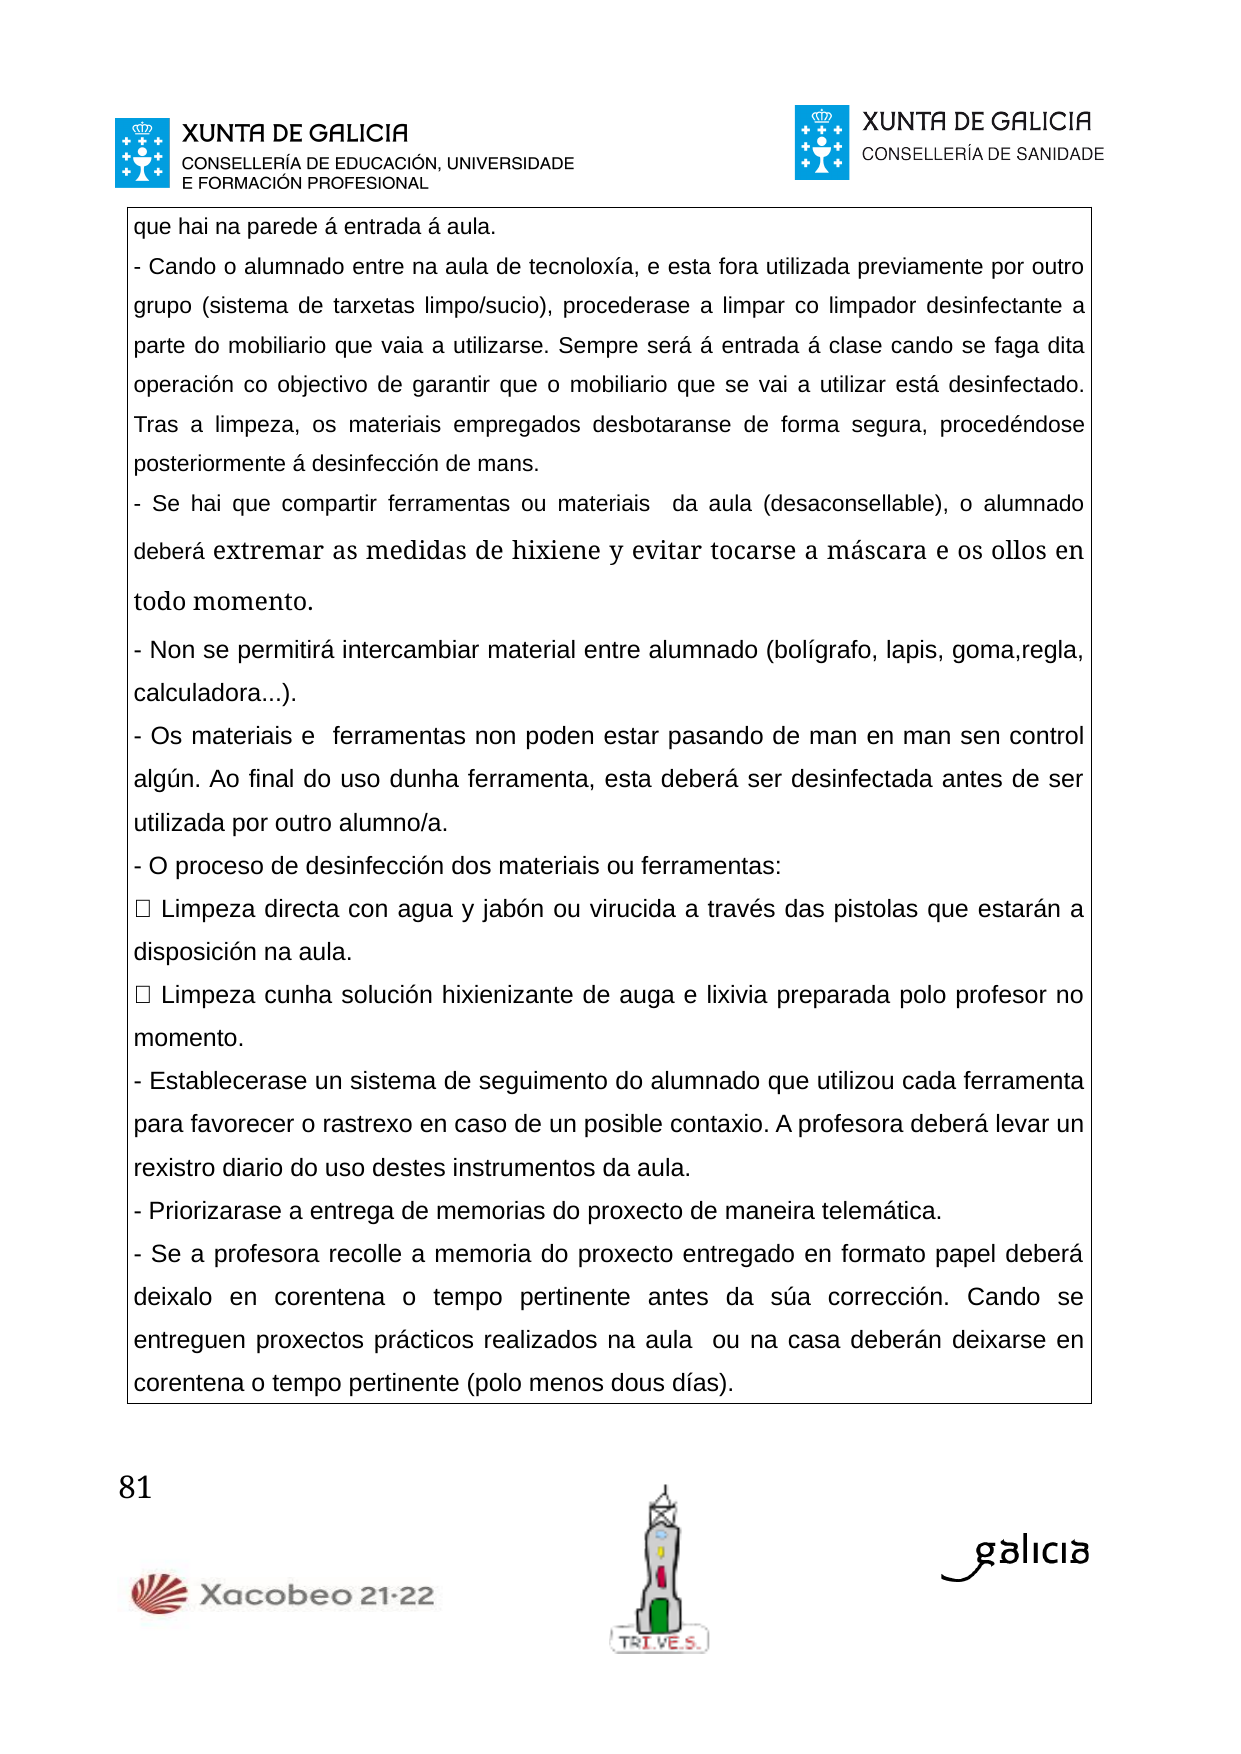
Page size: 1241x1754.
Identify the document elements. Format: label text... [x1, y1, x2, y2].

picture [802, 159, 809, 167]
picture [155, 153, 162, 160]
picture [818, 137, 826, 145]
picture [115, 118, 574, 189]
picture [123, 153, 130, 160]
picture [834, 159, 841, 167]
picture [802, 143, 809, 150]
picture [609, 1483, 710, 1654]
picture [818, 126, 825, 134]
picture [834, 126, 841, 134]
table_cell que hai na parede á entrada á aula. - Cando o alumnado entre na aula de tecnoloxía, e esta fora utilizada previamente por outro grupo (sistema de tarxetas limpo/sucio), procederase a limpar co limpador desinfectante a parte do mobiliario que vaia a utilizarse. Sempre será á entrada á clase cando se faga dita operación co objectivo de garantir que o mobiliario que se vai a utilizar está desinfectado. Tras a limpeza, os materiais empregados desbotaranse de forma segura, procedéndose posteriormente á desinfección de mans. - Se hai que compartir ferramentas ou materiais da aula (desaconsellable), o alumnado deberá extremar as medidas de hixiene y evitar tocarse a máscara e os ollos en todo momento. - Non se permitirá intercambiar material entre alumnado (bolígrafo, lapis, goma,regla, calculadora...). - Os materiais e ferramentas non poden estar pasando de man en man sen control algún. Ao final do uso dunha ferramenta, esta deberá ser desinfectada antes de ser utilizada por outro alumno/a. - O proceso de desinfección dos materiais ou ferramentas:  Limpeza directa con agua y jabón ou virucida a través das pistolas que estarán a disposición na aula.  Limpeza cunha solución hixienizante de auga e lixivia preparada polo profesor no momento. - Establecerase un sistema de seguimento do alumnado que utilizou cada ferramenta para favorecer o rastrexo en caso de un posible contaxio. A profesora deberá levar un rexistro diario do uso destes instrumentos da aula. - Priorizarase a entrega de memorias do proxecto de maneira telemática. - Se a profesora recolle a memoria do proxecto entregado en formato papel deberá deixalo en corentena o tempo pertinente antes da súa corrección. Cando se entreguen proxectos prácticos realizados na aula ou na casa deberán deixarse en corentena o tempo pertinente (polo menos dous días). [128, 208, 1091, 1403]
picture [850, 105, 1104, 180]
picture [117, 1508, 449, 1679]
picture [155, 168, 162, 175]
picture [139, 138, 146, 145]
picture [139, 148, 146, 155]
picture [941, 1533, 1089, 1582]
picture [155, 138, 162, 144]
picture [123, 168, 130, 175]
picture [123, 138, 130, 145]
picture [802, 126, 809, 134]
picture [813, 148, 830, 172]
picture [134, 158, 151, 180]
picture [834, 143, 841, 150]
